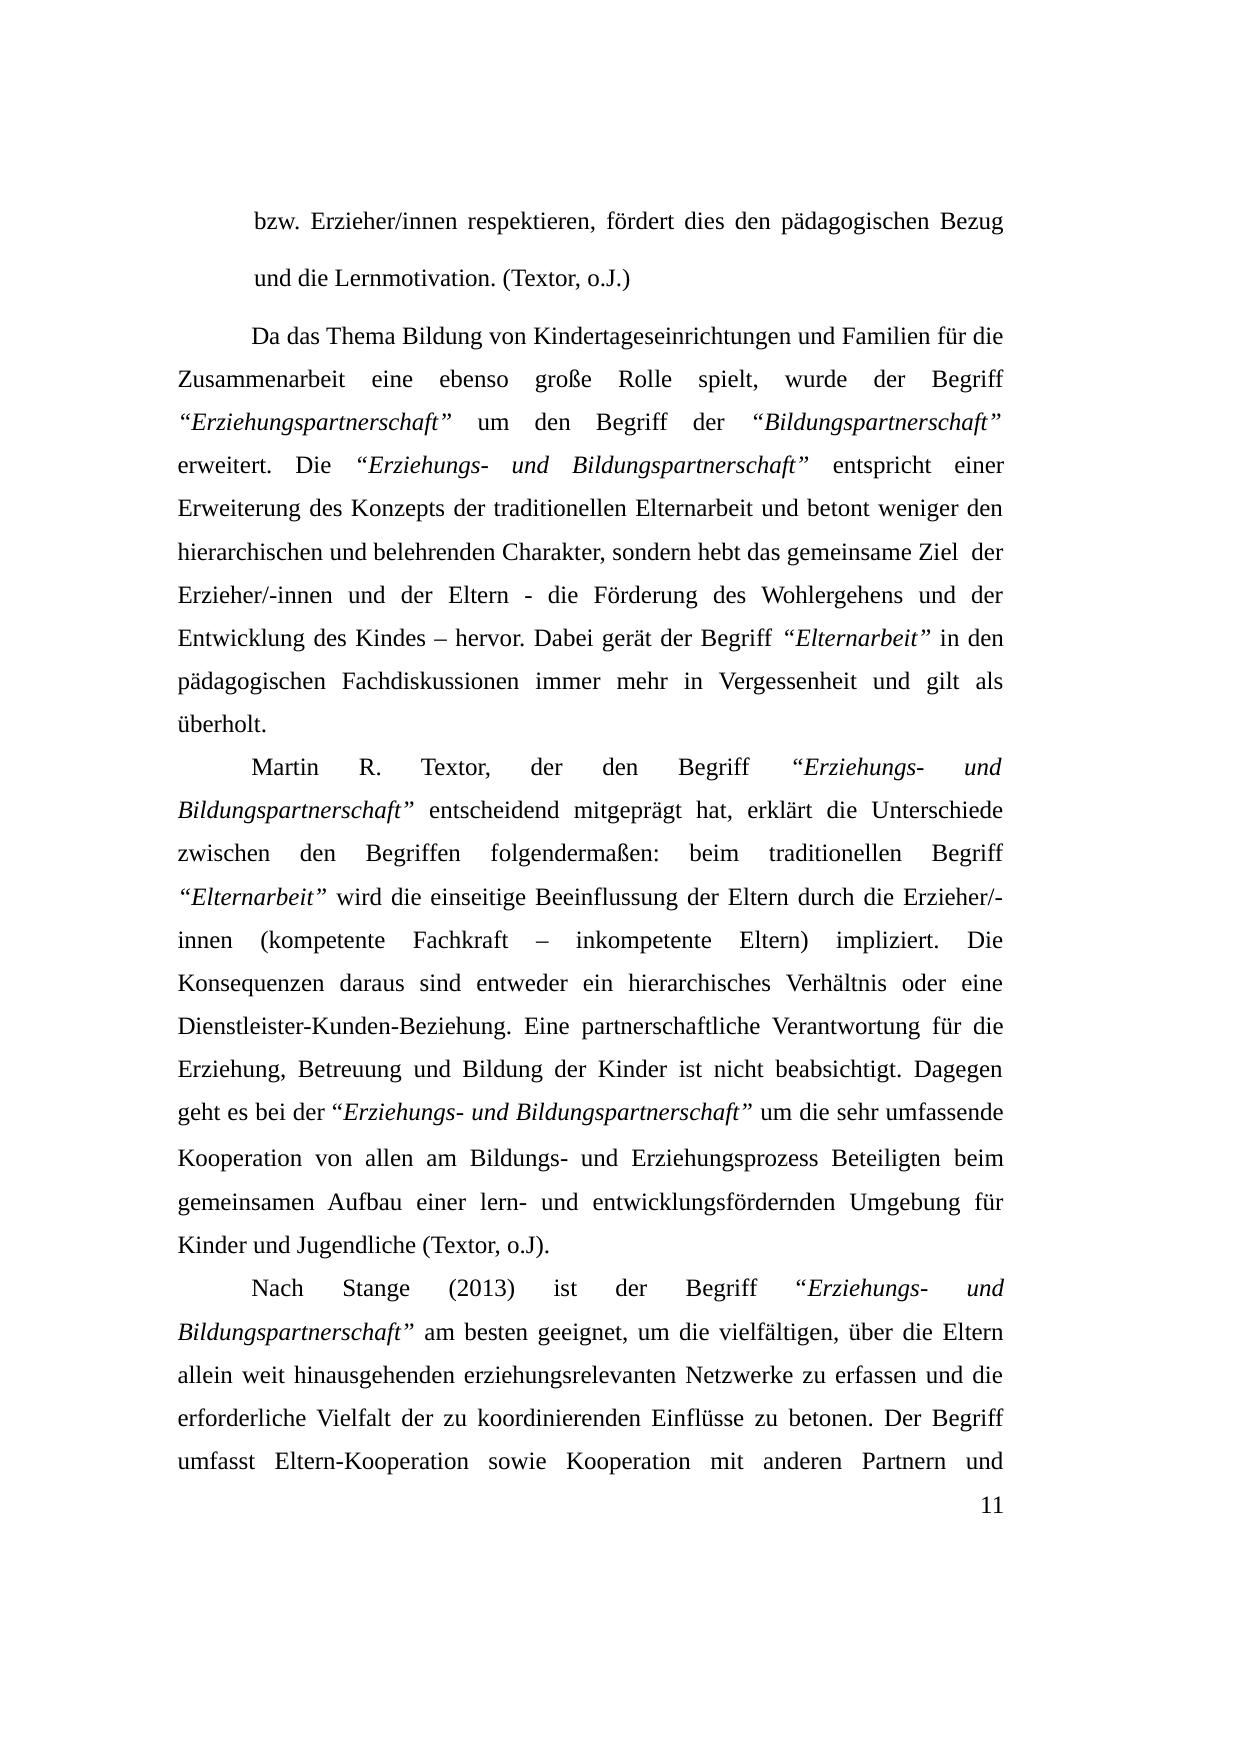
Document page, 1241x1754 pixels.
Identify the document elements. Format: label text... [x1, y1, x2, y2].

text bzw. Erzieher/innen respektieren, fördert dies den pädagogischen Bezug und die Lernmotivation. (Textor, o.J.) [254, 206, 1004, 292]
text Nach Stange (2013) ist der Begriff “Erziehungs- und Bildungspartnerschaft” am besten geeignet, um die vielfältigen, über die Eltern allein weit hinausgehenden erziehungsrelevanten Netzwerke zu erfassen und die erforderliche Vielfalt der zu koordinierenden Einflüsse zu betonen. Der Begriff umfasst Eltern-Kooperation sowie Kooperation mit anderen Partnern und [177, 1273, 1004, 1475]
text Martin R. Textor, der den Begriff “Erziehungs- und Bildungspartnerschaft” entscheidend mitgeprägt hat, erklärt die Unterschiede zwischen den Begriffen folgendermaßen: beim traditionellen Begriff “Elternarbeit” wird die einseitige Beeinflussung der Eltern durch die Erzieher/-innen (kompetente Fachkraft – inkompetente Eltern) impliziert. Die Konsequenzen daraus sind entweder ein hierarchisches Verhältnis oder eine Dienstleister-Kunden-Beziehung. Eine partnerschaftliche Verantwortung für die Erziehung, Betreuung und Bildung der Kinder ist nicht beabsichtigt. Dagegen geht es bei der “Erziehungs- und Bildungspartnerschaft” um die sehr umfassende Kooperation von allen am Bildungs- und Erziehungsprozess Beteiligten beim gemeinsamen Aufbau einer lern- und entwicklungsfördernden Umgebung für Kinder und Jugendliche (Textor, o.J). [177, 752, 1004, 1259]
text Da das Thema Bildung von Kindertageseinrichtungen und Familien für die Zusammenarbeit eine ebenso große Rolle spielt, wurde der Begriff “Erziehungspartnerschaft” um den Begriff der “Bildungspartnerschaft” erweitert. Die “Erziehungs- und Bildungspartnerschaft” entspricht einer Erweiterung des Konzepts der traditionellen Elternarbeit und betont weniger den hierarchischen und belehrenden Charakter, sondern hebt das gemeinsame Ziel der Erzieher/-innen und der Eltern - die Förderung des Wohlergehens und der Entwicklung des Kindes – hervor. Dabei gerät der Begriff “Elternarbeit” in den pädagogischen Fachdiskussionen immer mehr in Vergessenheit und gilt als überholt. [177, 321, 1004, 738]
